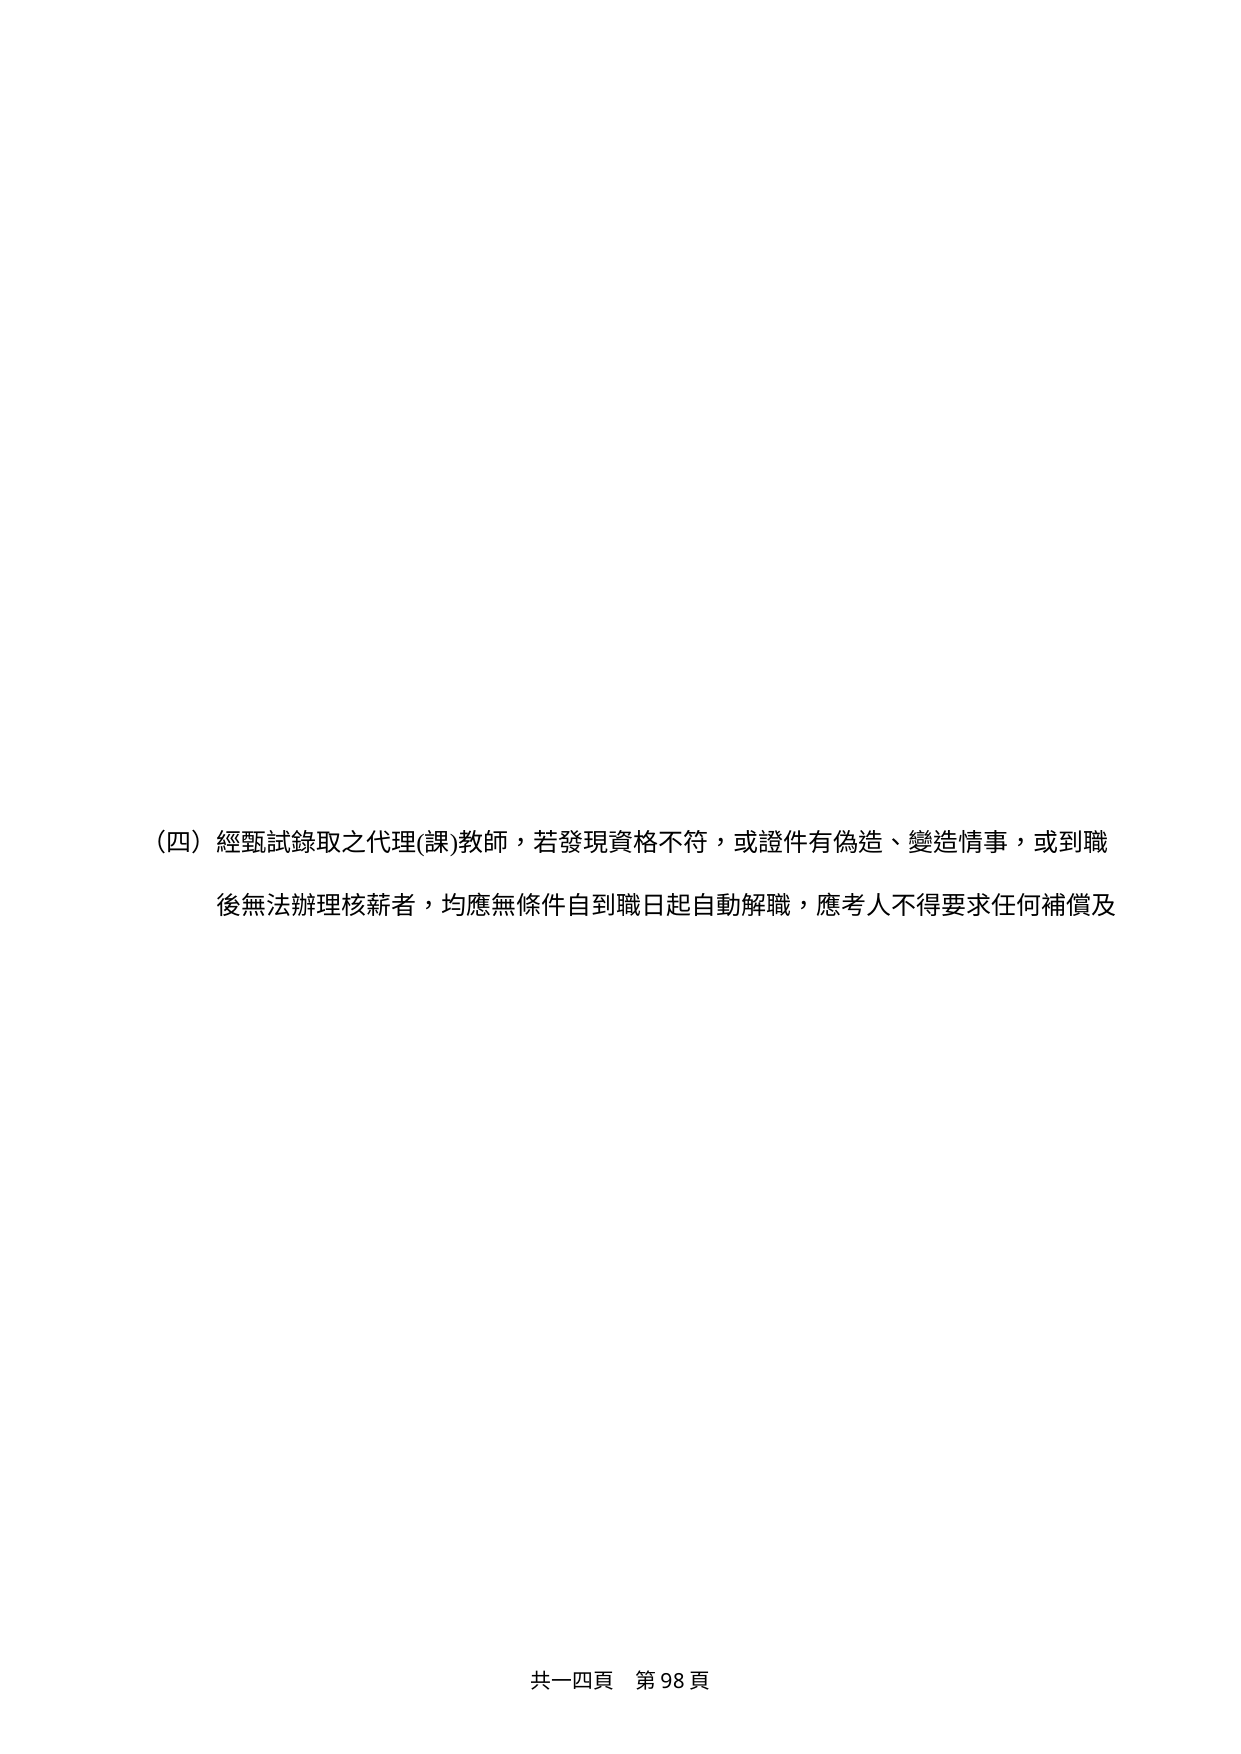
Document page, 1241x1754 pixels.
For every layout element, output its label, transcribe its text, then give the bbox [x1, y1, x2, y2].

text （四）經甄試錄取之代理(課)教師，若發現資格不符，或證件有偽造、變造情事，或到職後無法辦理核薪者，均應無條件自到職日起自動解職，應考人不得要求任何補償及 [141, 799, 1122, 924]
